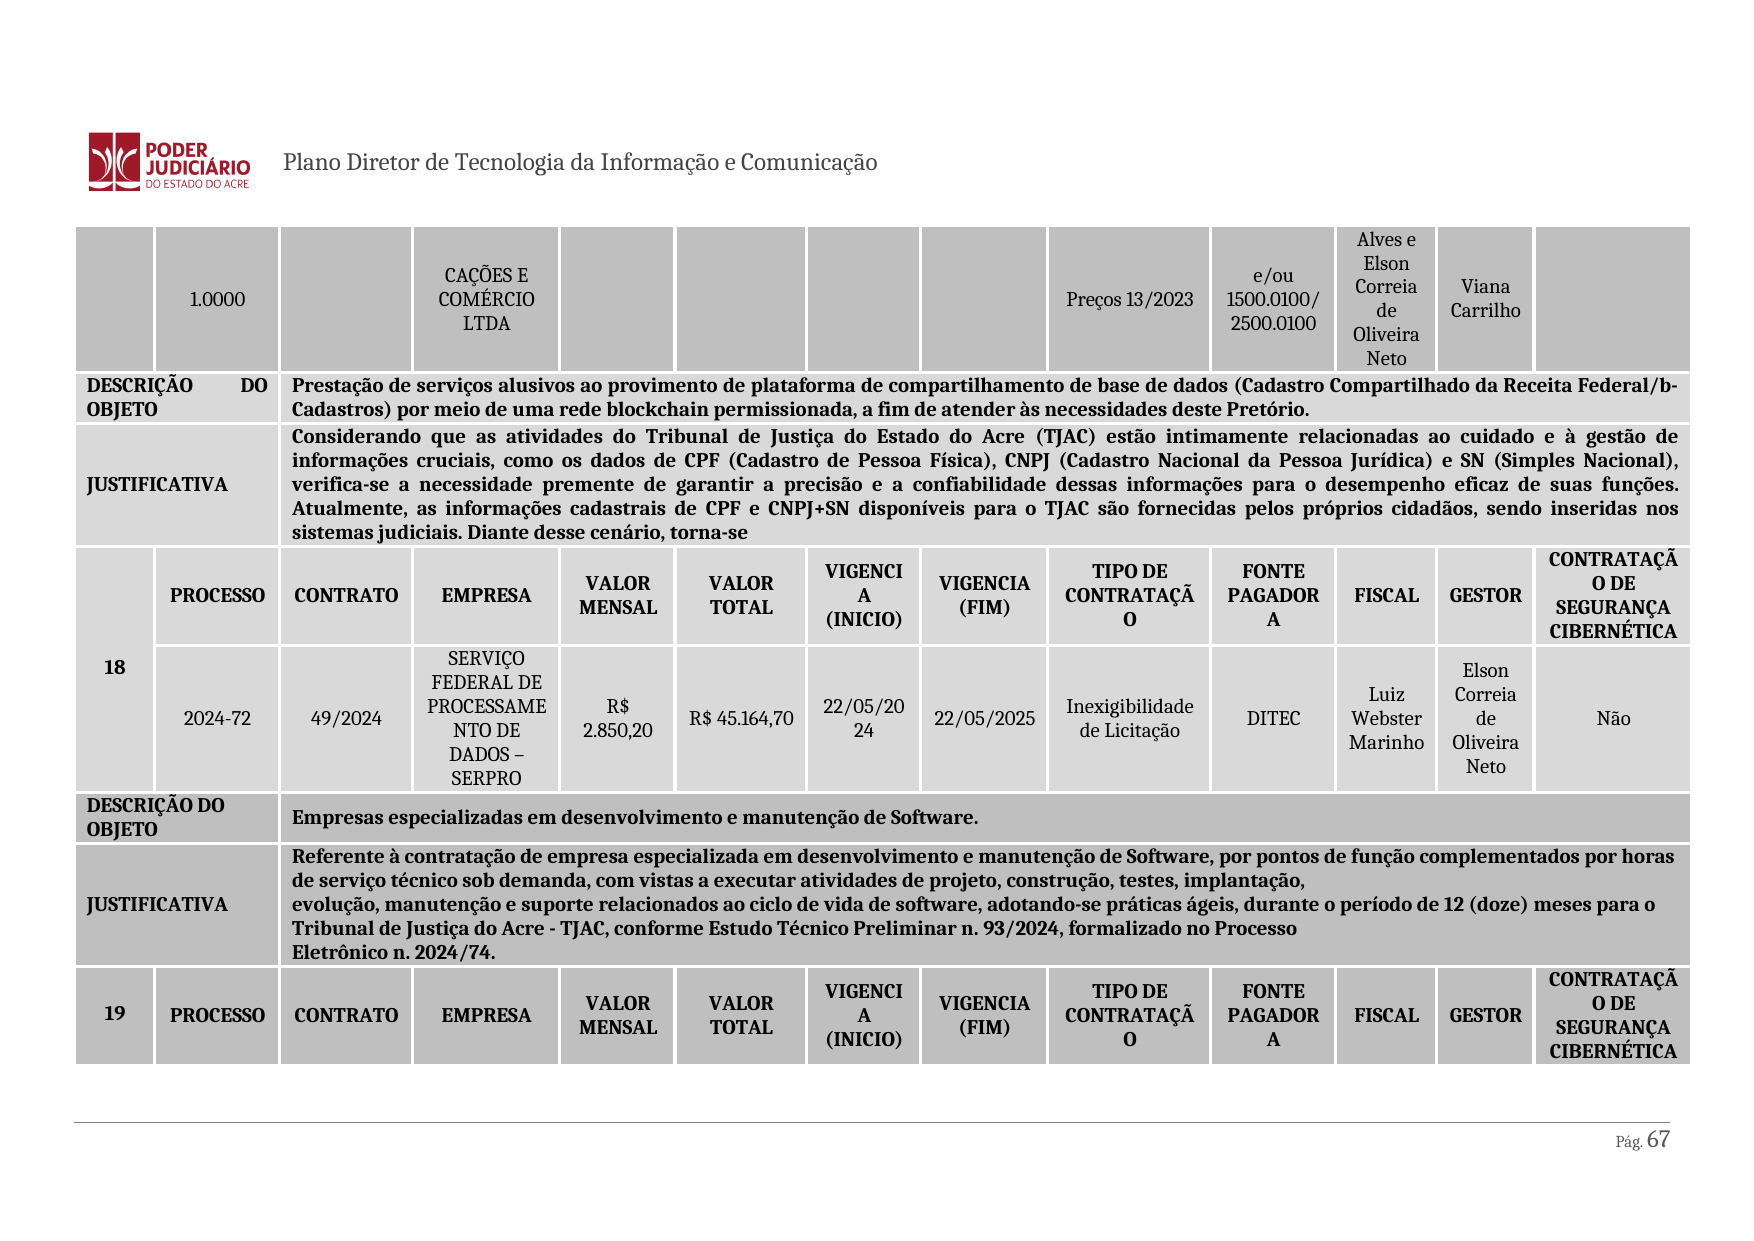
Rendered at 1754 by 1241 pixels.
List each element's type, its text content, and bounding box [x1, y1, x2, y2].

table_cell VALOR TOTAL [677, 968, 805, 1064]
table_cell R$ 45.164,70 [677, 647, 805, 791]
table_cell [922, 227, 1046, 371]
table_cell [808, 227, 919, 371]
table_cell FONTE PAGADORA [1212, 968, 1334, 1064]
table_cell [677, 227, 805, 371]
table_cell VALOR MENSAL [561, 548, 673, 644]
table_cell R$ 2.850,20 [561, 647, 673, 791]
table_cell 22/05/2025 [922, 647, 1046, 791]
table_cell Empresas especializadas em desenvolvimento e manutenção de Software. [281, 794, 1690, 842]
table_cell Não [1536, 647, 1690, 791]
table_cell PROCESSO [156, 548, 278, 644]
table_cell 49/2024 [281, 647, 411, 791]
table_cell Considerando que as atividades do Tribunal de Justiça do Estado do Acre (TJAC) estão intimamente relacionadas ao cuidado e à gestão de informações cruciais, como os dados de CPF (Cadastro de Pessoa Física), CNPJ (Cadastro Nacional da Pessoa Jurídica) e SN (Simples Nacional), verifica-se a necessidade premente de garantir a precisão e a confiabilidade dessas informações para o desempenho eficaz de suas funções. Atualmente, as informações cadastrais de CPF e CNPJ+SN disponíveis para o TJAC são fornecidas pelos próprios cidadãos, sendo inseridas nos sistemas judiciais. Diante desse cenário, torna-se [281, 425, 1690, 545]
table_cell Inexigibilidade de Licitação [1049, 647, 1209, 791]
table_cell FONTE PAGADORA [1212, 548, 1334, 644]
table_cell FISCAL [1337, 968, 1435, 1064]
table_cell CONTRATAÇÃO DE SEGURANÇA CIBERNÉTICA [1536, 548, 1690, 644]
table_cell CAÇÕES E COMÉRCIO LTDA [414, 227, 558, 371]
table_cell FISCAL [1337, 548, 1435, 644]
table_cell TIPO DE CONTRATAÇÃO [1049, 968, 1209, 1064]
table_cell [76, 227, 153, 371]
table_cell DESCRIÇÃO DO OBJETO [76, 794, 278, 842]
table_cell CONTRATO [281, 968, 411, 1064]
table_cell 18 [76, 548, 153, 791]
table_cell Prestação de serviços alusivos ao provimento de plataforma de compartilhamento de base de dados (Cadastro Compartilhado da Receita Federal/b-Cadastros) por meio de uma rede blockchain permissionada, a fim de atender às necessidades deste Pretório. [281, 374, 1690, 422]
table_cell Alves e Elson Correia de Oliveira Neto [1337, 227, 1435, 371]
table_cell VALOR MENSAL [561, 968, 673, 1064]
table_cell EMPRESA [414, 548, 558, 644]
table_cell Preços 13/2023 [1049, 227, 1209, 371]
table_cell JUSTIFICATIVA [76, 845, 278, 965]
table_cell VIGENCIA (INICIO) [808, 548, 919, 644]
table_cell Elson Correia de Oliveira Neto [1438, 647, 1532, 791]
table_cell [1536, 227, 1690, 371]
table_cell GESTOR [1438, 548, 1532, 644]
table_cell DESCRIÇÃO DO OBJETO [76, 374, 278, 422]
table_cell 1.0000 [156, 227, 278, 371]
table_cell Referente à contratação de empresa especializada em desenvolvimento e manutenção de Software, por pontos de função complementados por horas de serviço técnico sob demanda, com vistas a executar atividades de projeto, construção, testes, implantação, evolução, manutenção e suporte relacionados ao ciclo de vida de software, adotando-se práticas ágeis, durante o período de 12 (doze) meses para o Tribunal de Justiça do Acre - TJAC, conforme Estudo Técnico Preliminar n. 93/2024, formalizado no Processo Eletrônico n. 2024/74. [281, 845, 1690, 965]
table_cell PROCESSO [156, 968, 278, 1064]
table_cell 2024-72 [156, 647, 278, 791]
table_cell Luiz Webster Marinho [1337, 647, 1435, 791]
table_cell CONTRATO [281, 548, 411, 644]
table_cell VIGENCIA (FIM) [922, 968, 1046, 1064]
table_cell Viana Carrilho [1438, 227, 1532, 371]
table_cell CONTRATAÇÃO DE SEGURANÇA CIBERNÉTICA [1536, 968, 1690, 1064]
table_cell [561, 227, 673, 371]
table_cell e/ou 1500.0100/2500.0100 [1212, 227, 1334, 371]
table_cell DITEC [1212, 647, 1334, 791]
table_cell GESTOR [1438, 968, 1532, 1064]
table_cell TIPO DE CONTRATAÇÃO [1049, 548, 1209, 644]
table_cell VIGENCIA (INICIO) [808, 968, 919, 1064]
table_cell EMPRESA [414, 968, 558, 1064]
table_cell VIGENCIA (FIM) [922, 548, 1046, 644]
table_cell 22/05/2024 [808, 647, 919, 791]
table_cell JUSTIFICATIVA [76, 425, 278, 545]
table_cell 19 [76, 968, 153, 1064]
table_cell VALOR TOTAL [677, 548, 805, 644]
table_cell SERVIÇO FEDERAL DE PROCESSAMENTO DE DADOS – SERPRO [414, 647, 558, 791]
table_cell [281, 227, 411, 371]
